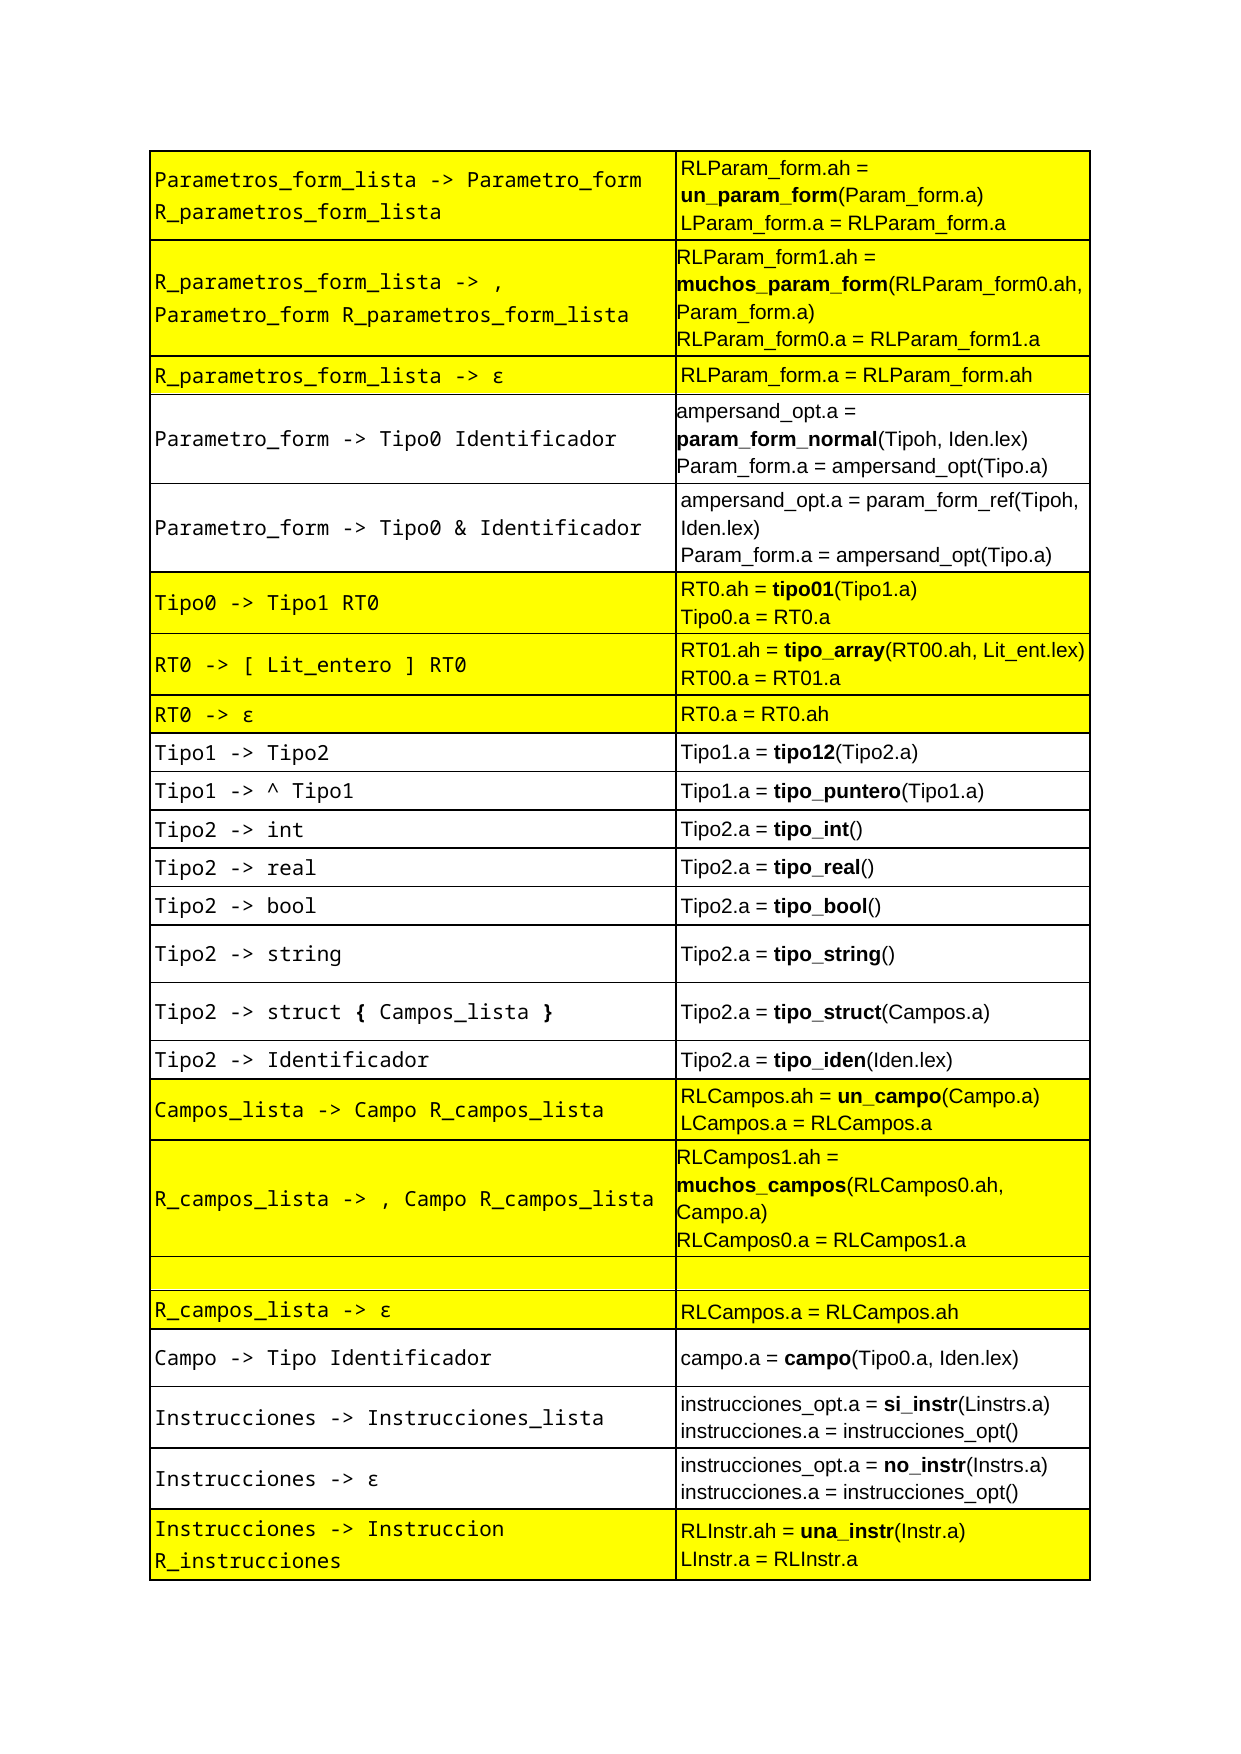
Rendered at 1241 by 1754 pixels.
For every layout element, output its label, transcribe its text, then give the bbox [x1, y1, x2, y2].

table_cell ampersand_opt.a = param_form_ref(Tipoh, Iden.lex) Param_form.a = ampersand_opt(Tipo.a) [677, 484, 1089, 571]
table_cell Instrucciones -> Instruccion R_instrucciones [151, 1510, 675, 1579]
table_cell RT0.ah = tipo01(Tipo1.a) Tipo0.a = RT0.a [677, 573, 1089, 633]
table_cell Tipo2 -> Identificador [151, 1041, 675, 1078]
table_cell instrucciones_opt.a = no_instr(Instrs.a) instrucciones.a = instrucciones_opt() [677, 1449, 1089, 1508]
table_cell RLParam_form.a = RLParam_form.ah [677, 357, 1089, 393]
table_cell RT0.a = RT0.ah [677, 696, 1089, 732]
table_cell Tipo1.a = tipo12(Tipo2.a) [677, 734, 1089, 771]
table_cell R_parametros_form_lista -> , Parametro_form R_parametros_form_lista [151, 241, 675, 355]
table_cell Tipo2.a = tipo_struct(Campos.a) [677, 983, 1089, 1039]
table_cell Tipo2.a = tipo_iden(Iden.lex) [677, 1041, 1089, 1078]
table_cell RT0 -> [ Lit_entero ] RT0 [151, 634, 675, 694]
table_cell Campo -> Tipo Identificador [151, 1330, 675, 1386]
table_cell Tipo0 -> Tipo1 RT0 [151, 573, 675, 633]
table_cell [151, 1257, 675, 1289]
table_cell Instrucciones -> Instrucciones_lista [151, 1387, 675, 1447]
table_cell Tipo2 -> struct { Campos_lista } [151, 983, 675, 1039]
table_cell Tipo2 -> bool [151, 887, 675, 924]
table_cell Parametro_form -> Tipo0 Identificador [151, 395, 675, 482]
table_cell RLInstr.ah = una_instr(Instr.a) LInstr.a = RLInstr.a [677, 1510, 1089, 1579]
table_cell RLParam_form1.ah = muchos_param_form(RLParam_form0.ah, Param_form.a) RLParam_form0.a = RLParam_form1.a [677, 241, 1089, 355]
table_cell Tipo2.a = tipo_real() [677, 849, 1089, 886]
table_cell R_campos_lista -> , Campo R_campos_lista [151, 1141, 675, 1256]
table_cell ampersand_opt.a = param_form_normal(Tipoh, Iden.lex) Param_form.a = ampersand_opt(Tipo.a) [677, 395, 1089, 482]
table_cell Instrucciones -> ε [151, 1449, 675, 1508]
table_cell campo.a = campo(Tipo0.a, Iden.lex) [677, 1330, 1089, 1386]
table_cell Tipo1 -> ^ Tipo1 [151, 772, 675, 809]
table_cell RT0 -> ε [151, 696, 675, 732]
table_cell Tipo2 -> int [151, 811, 675, 847]
table_cell instrucciones_opt.a = si_instr(Linstrs.a) instrucciones.a = instrucciones_opt() [677, 1387, 1089, 1447]
table_cell Tipo2.a = tipo_string() [677, 926, 1089, 982]
table_cell Parametro_form -> Tipo0 & Identificador [151, 484, 675, 571]
table_cell Tipo2 -> real [151, 849, 675, 886]
table_cell RLCampos.a = RLCampos.ah [677, 1291, 1089, 1328]
table_cell RLParam_form.ah = un_param_form(Param_form.a) LParam_form.a = RLParam_form.a [677, 152, 1089, 239]
table_cell Parametros_form_lista -> Parametro_form R_parametros_form_lista [151, 152, 675, 239]
table_cell Tipo1 -> Tipo2 [151, 734, 675, 771]
table_cell Campos_lista -> Campo R_campos_lista [151, 1080, 675, 1139]
table_cell Tipo1.a = tipo_puntero(Tipo1.a) [677, 772, 1089, 809]
table_cell [677, 1257, 1089, 1289]
table_cell Tipo2.a = tipo_int() [677, 811, 1089, 847]
table_cell R_campos_lista -> ε [151, 1291, 675, 1328]
table_cell RT01.ah = tipo_array(RT00.ah, Lit_ent.lex) RT00.a = RT01.a [677, 634, 1089, 694]
table_cell R_parametros_form_lista -> ε [151, 357, 675, 393]
table_cell Tipo2.a = tipo_bool() [677, 887, 1089, 924]
table_cell Tipo2 -> string [151, 926, 675, 982]
table_cell RLCampos1.ah = muchos_campos(RLCampos0.ah, Campo.a) RLCampos0.a = RLCampos1.a [677, 1141, 1089, 1256]
table_cell RLCampos.ah = un_campo(Campo.a) LCampos.a = RLCampos.a [677, 1080, 1089, 1139]
